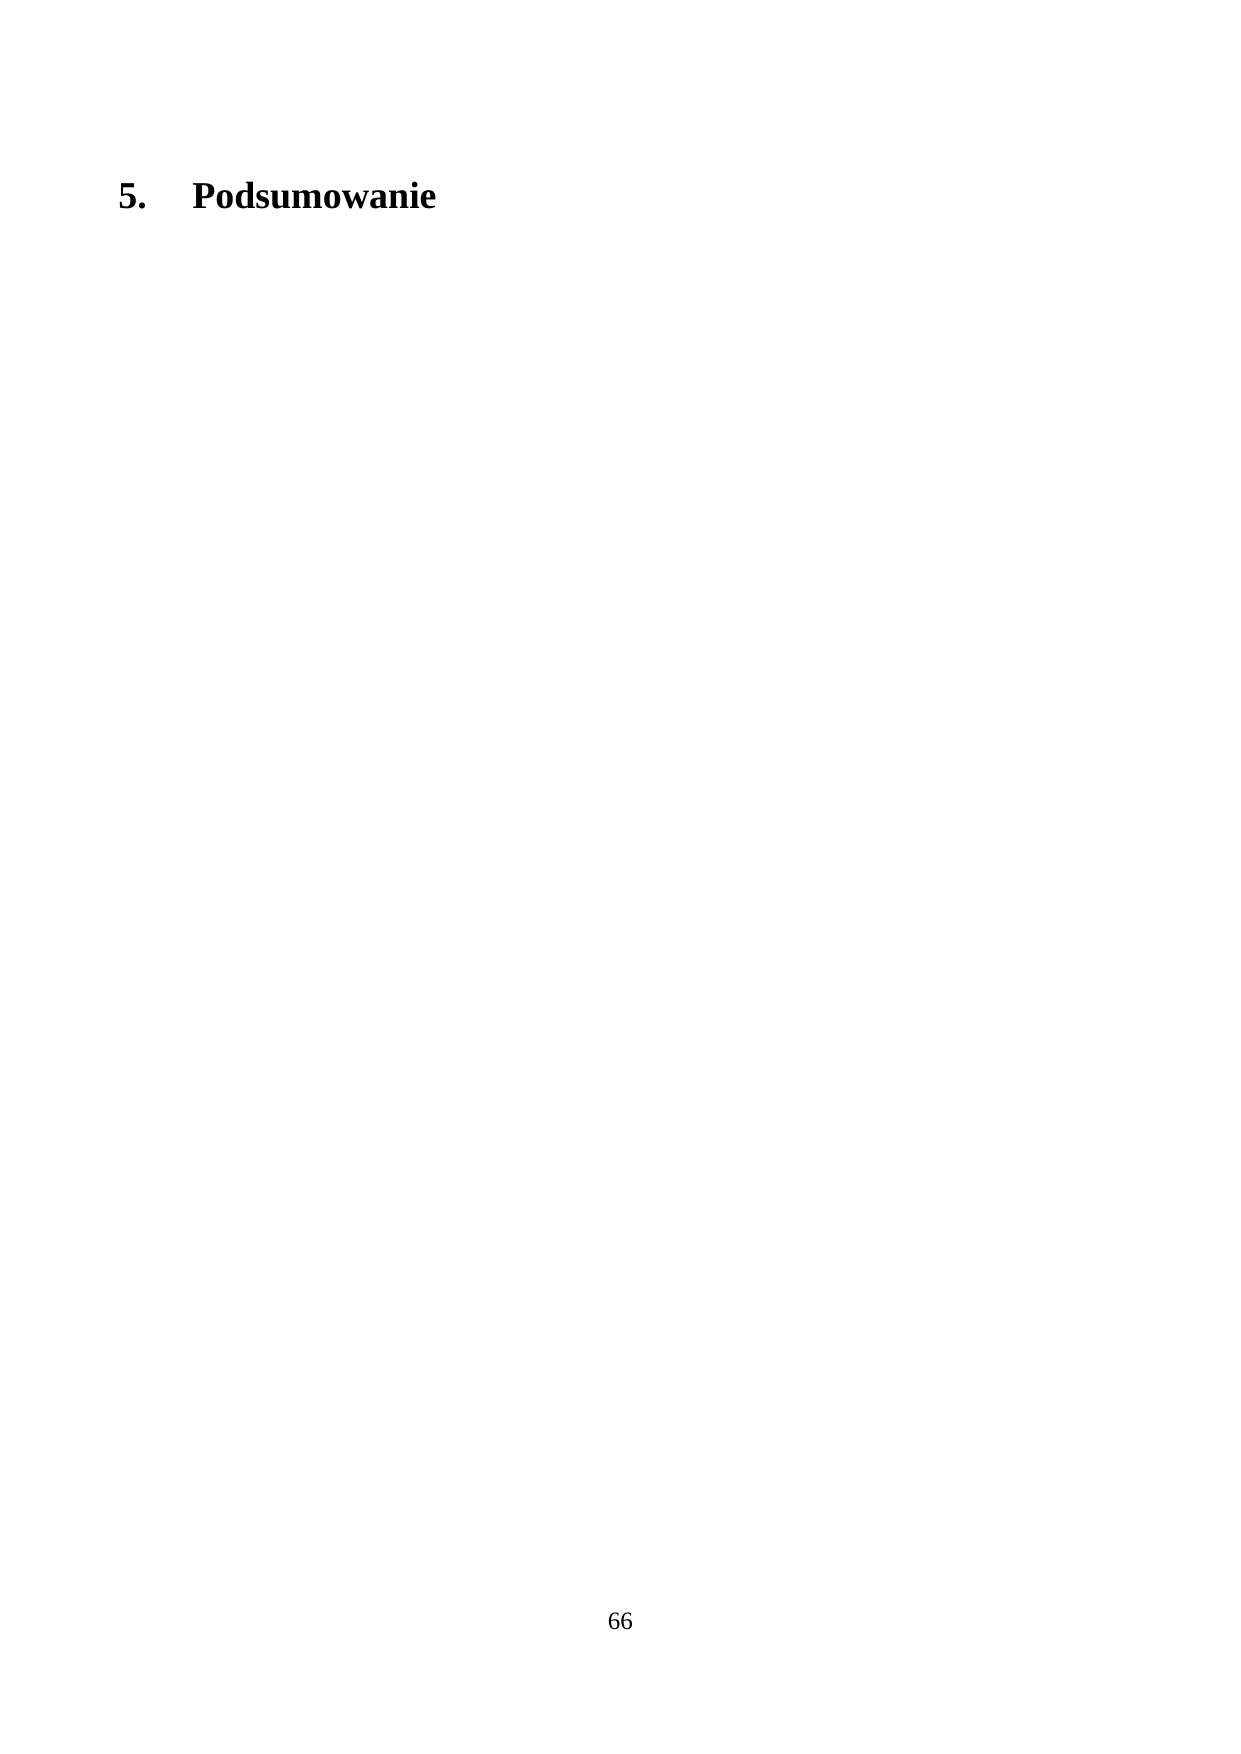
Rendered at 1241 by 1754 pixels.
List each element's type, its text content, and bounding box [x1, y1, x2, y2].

subtitle Podsumowanie [118, 173, 1122, 216]
